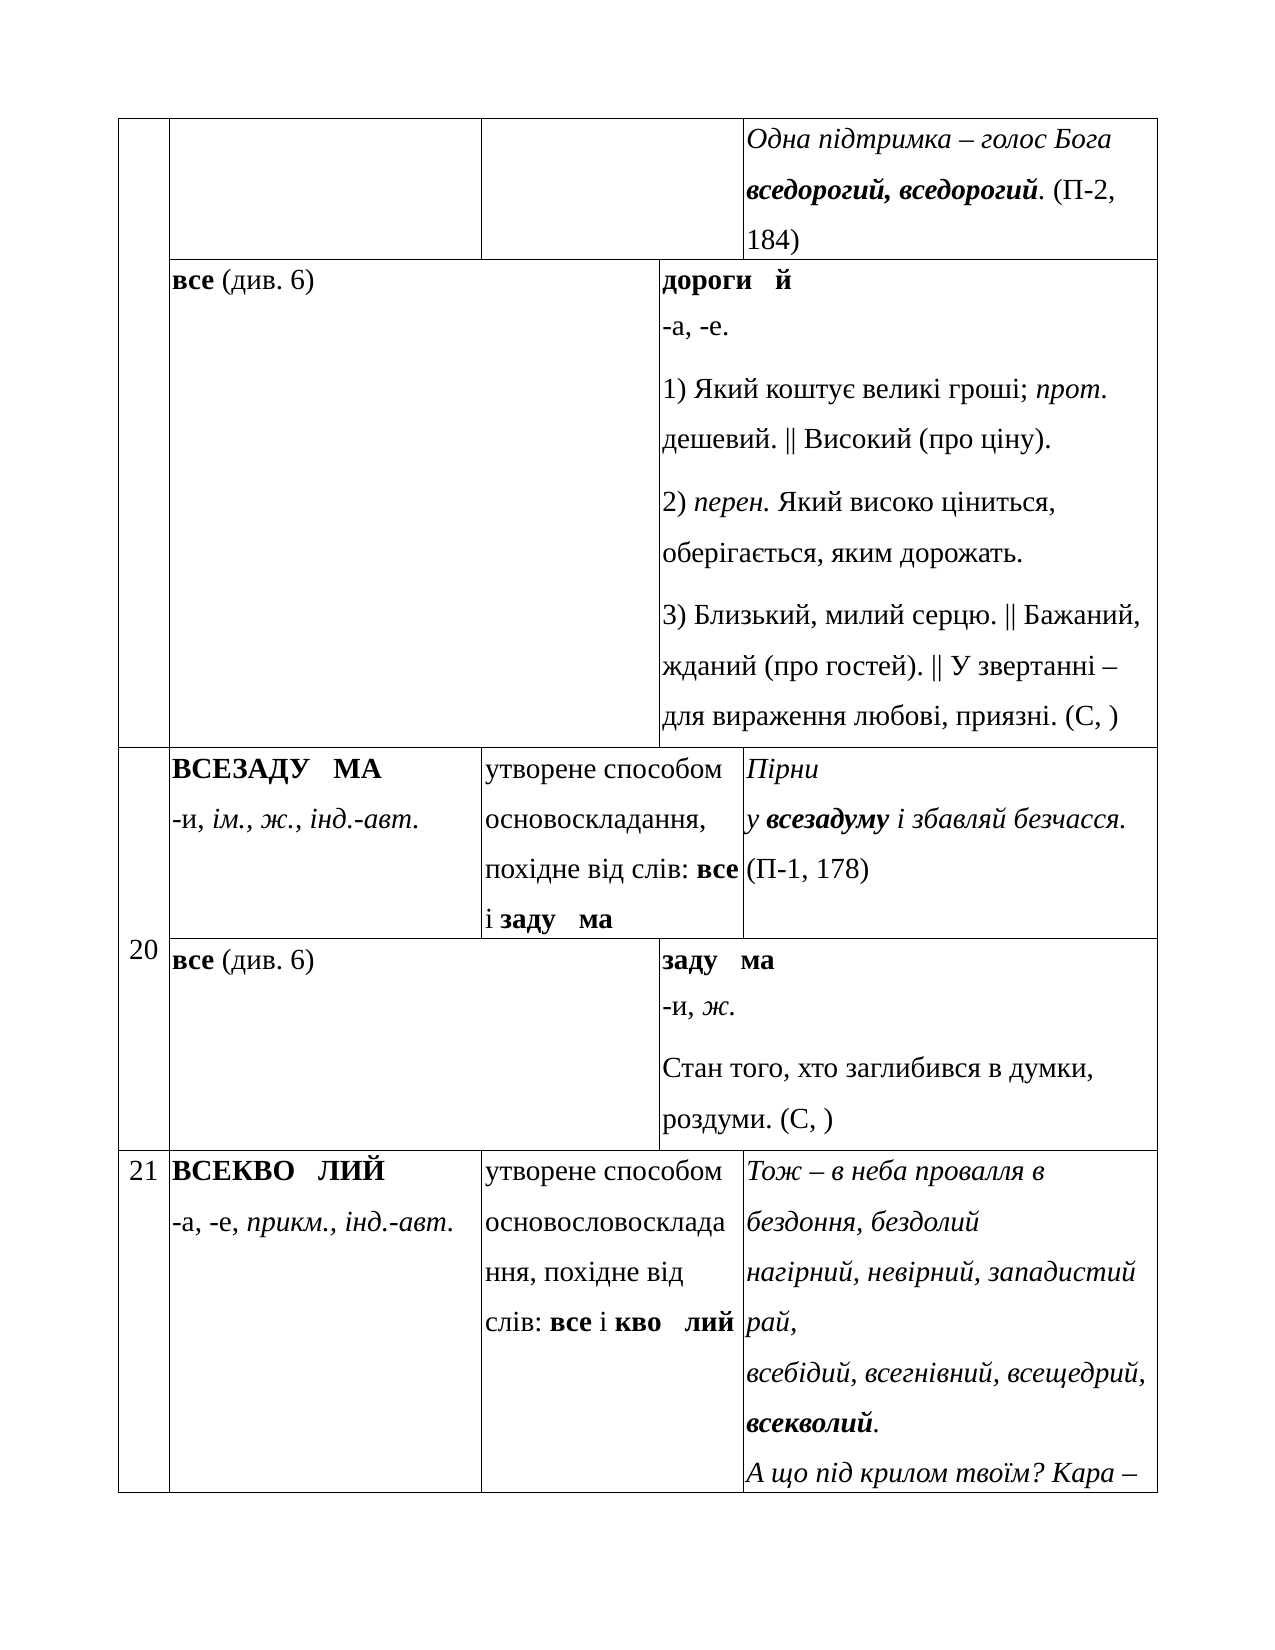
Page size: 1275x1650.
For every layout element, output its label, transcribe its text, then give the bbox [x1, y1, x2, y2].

table_cell 21 [119, 1151, 169, 1492]
table_cell 20 [119, 748, 169, 1150]
table_cell Тож – в неба провалля в бездоння, бездолий нагірний, невірний, западистий рай, всебідий, всегнівний, всещедрий, всекволий. А що під крилом твоїм? Кара – [744, 1151, 1157, 1492]
table_cell [170, 119, 481, 259]
table_cell Одна підтримка – голос Бога вседорогий, вседорогий. (П‑2, 184) [744, 119, 1157, 259]
table_cell [119, 119, 169, 747]
table_cell Пірни у всезадуму і збавляй безчасся. (П‑1, 178) [744, 748, 1157, 938]
table_cell все (див. 6) [170, 260, 659, 747]
table_cell все (див. 6) [170, 939, 659, 1150]
table_cell ВсеквОлий -а, -е, прикм., інд.-авт. [170, 1151, 481, 1492]
table_cell утворене способом основоскладання, похідне від слів: все і задума [482, 748, 743, 938]
table_cell дорогий -а, -е. 1) Який коштує великі гроші; прот. дешевий. || Високий (про ціну). 2) перен. Який високо ціниться, оберігається, яким дорожать. 3) Близький, милий серцю. || Бажаний, жданий (про гостей). || У звертанні – для вираження любові, приязні. (С, ) [660, 260, 1157, 747]
table_cell утворене способом основословоскладання, похідне від слів: все і кволий [482, 1151, 743, 1492]
table_cell [482, 119, 743, 259]
table_cell задума -и, ж. Стан того, хто заглибився в думки, роздуми. (С, ) [660, 939, 1157, 1150]
table_cell ВсезАдума -и, ім., ж., інд.-авт. [170, 748, 481, 938]
